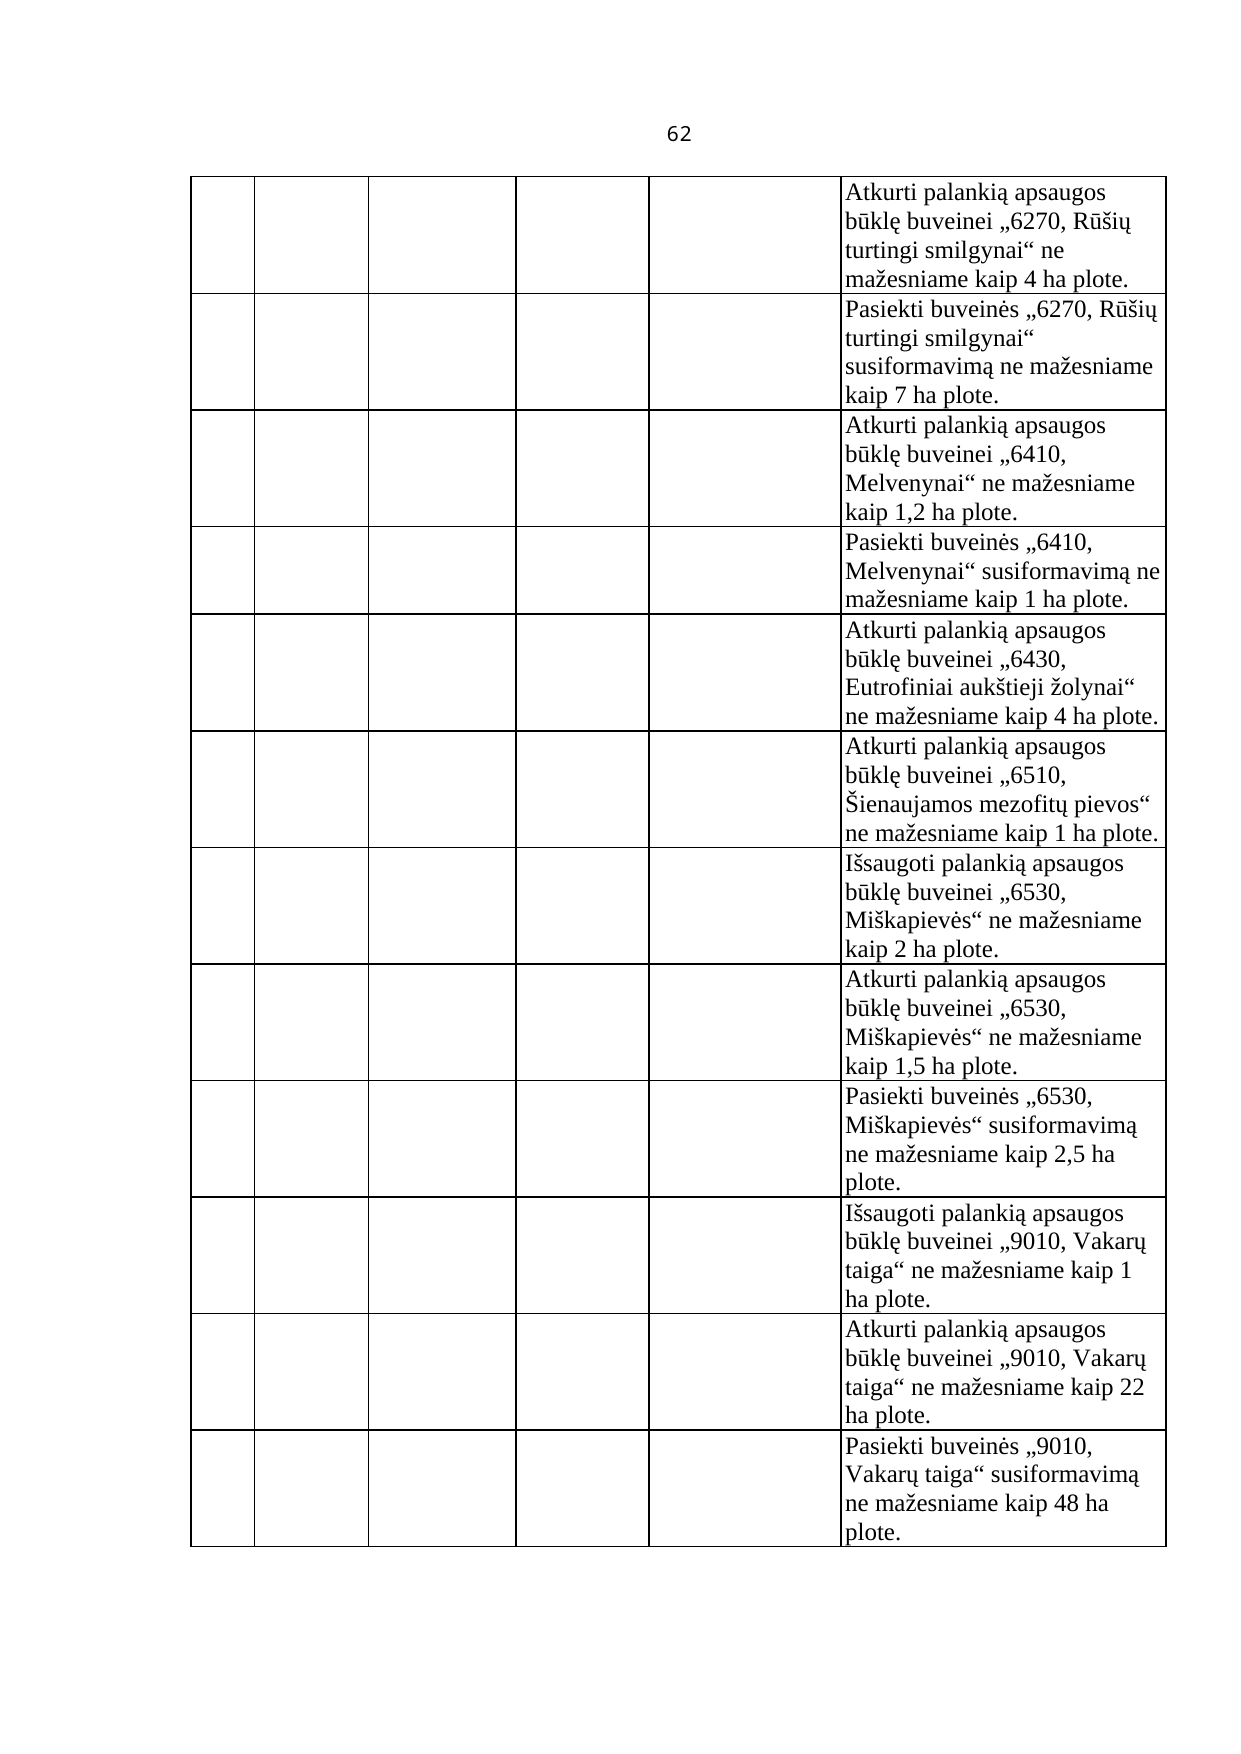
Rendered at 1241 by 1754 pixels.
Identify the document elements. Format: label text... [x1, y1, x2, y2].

table_cell [192, 1081, 254, 1196]
table_cell [517, 294, 648, 409]
table_cell [517, 965, 648, 1079]
table_cell [517, 1314, 648, 1429]
table_cell Atkurti palankią apsaugos būklę buveinei „9010, Vakarų taiga“ ne mažesniame kaip 22 ha plote. [842, 1314, 1165, 1429]
table_cell [192, 294, 254, 409]
table_cell [192, 1431, 254, 1546]
table_cell Pasiekti buveinės „6270, Rūšių turtingi smilgynai“ susiformavimą ne mažesniame kaip 7 ha plote. [842, 294, 1165, 409]
table_cell [517, 615, 648, 730]
table_cell [369, 1198, 515, 1313]
table_cell [517, 848, 648, 963]
table_cell [650, 294, 840, 409]
table_cell [255, 177, 368, 292]
table_cell [192, 1198, 254, 1313]
table_cell [192, 411, 254, 526]
table_cell Pasiekti buveinės „6410, Melvenynai“ susiformavimą ne mažesniame kaip 1 ha plote. [842, 527, 1165, 613]
table_cell [517, 177, 648, 292]
table_cell [255, 294, 368, 409]
table_cell [369, 965, 515, 1079]
table_cell [255, 1081, 368, 1196]
table_cell [650, 965, 840, 1079]
table_cell [192, 177, 254, 292]
table_cell [369, 177, 515, 292]
table_cell [369, 1314, 515, 1429]
table_cell [650, 1198, 840, 1313]
table_cell [650, 1314, 840, 1429]
table_cell [369, 1431, 515, 1546]
table_cell Atkurti palankią apsaugos būklę buveinei „6430, Eutrofiniai aukštieji žolynai“ ne mažesniame kaip 4 ha plote. [842, 615, 1165, 730]
table_cell [255, 965, 368, 1079]
table_cell [192, 965, 254, 1079]
table_cell [192, 1314, 254, 1429]
table_cell [369, 527, 515, 613]
table_cell Išsaugoti palankią apsaugos būklę buveinei „6530, Miškapievės“ ne mažesniame kaip 2 ha plote. [842, 848, 1165, 963]
table_cell [650, 732, 840, 846]
table_cell [255, 411, 368, 526]
table_cell Atkurti palankią apsaugos būklę buveinei „6530, Miškapievės“ ne mažesniame kaip 1,5 ha plote. [842, 965, 1165, 1079]
table_cell [369, 848, 515, 963]
table_cell [650, 411, 840, 526]
table_cell [517, 1081, 648, 1196]
table_cell [255, 732, 368, 846]
table_cell [255, 1431, 368, 1546]
table_cell [369, 294, 515, 409]
table_cell [255, 527, 368, 613]
table_cell [650, 615, 840, 730]
table_cell [517, 527, 648, 613]
table_cell Pasiekti buveinės „9010, Vakarų taiga“ susiformavimą ne mažesniame kaip 48 ha plote. [842, 1431, 1165, 1546]
table_cell [192, 527, 254, 613]
table_cell [255, 1198, 368, 1313]
table_cell [517, 1198, 648, 1313]
table_cell Pasiekti buveinės „6530, Miškapievės“ susiformavimą ne mažesniame kaip 2,5 ha plote. [842, 1081, 1165, 1196]
table_cell [369, 1081, 515, 1196]
table_cell [517, 1431, 648, 1546]
table_cell [650, 848, 840, 963]
table_cell [517, 411, 648, 526]
table_cell [255, 1314, 368, 1429]
table_cell Išsaugoti palankią apsaugos būklę buveinei „9010, Vakarų taiga“ ne mažesniame kaip 1 ha plote. [842, 1198, 1165, 1313]
table_cell [192, 732, 254, 846]
table_cell [650, 527, 840, 613]
table_cell [650, 177, 840, 292]
table_cell [517, 732, 648, 846]
table_cell [369, 732, 515, 846]
table_cell Atkurti palankią apsaugos būklę buveinei „6410, Melvenynai“ ne mažesniame kaip 1,2 ha plote. [842, 411, 1165, 526]
table_cell Atkurti palankią apsaugos būklę buveinei „6510, Šienaujamos mezofitų pievos“ ne mažesniame kaip 1 ha plote. [842, 732, 1165, 846]
table_cell [650, 1431, 840, 1546]
table_cell Atkurti palankią apsaugos būklę buveinei „6270, Rūšių turtingi smilgynai“ ne mažesniame kaip 4 ha plote. [842, 177, 1165, 292]
table_cell [255, 848, 368, 963]
table_cell [650, 1081, 840, 1196]
table_cell [255, 615, 368, 730]
table_cell [369, 615, 515, 730]
table_cell [192, 615, 254, 730]
table_cell [192, 848, 254, 963]
table_cell [369, 411, 515, 526]
